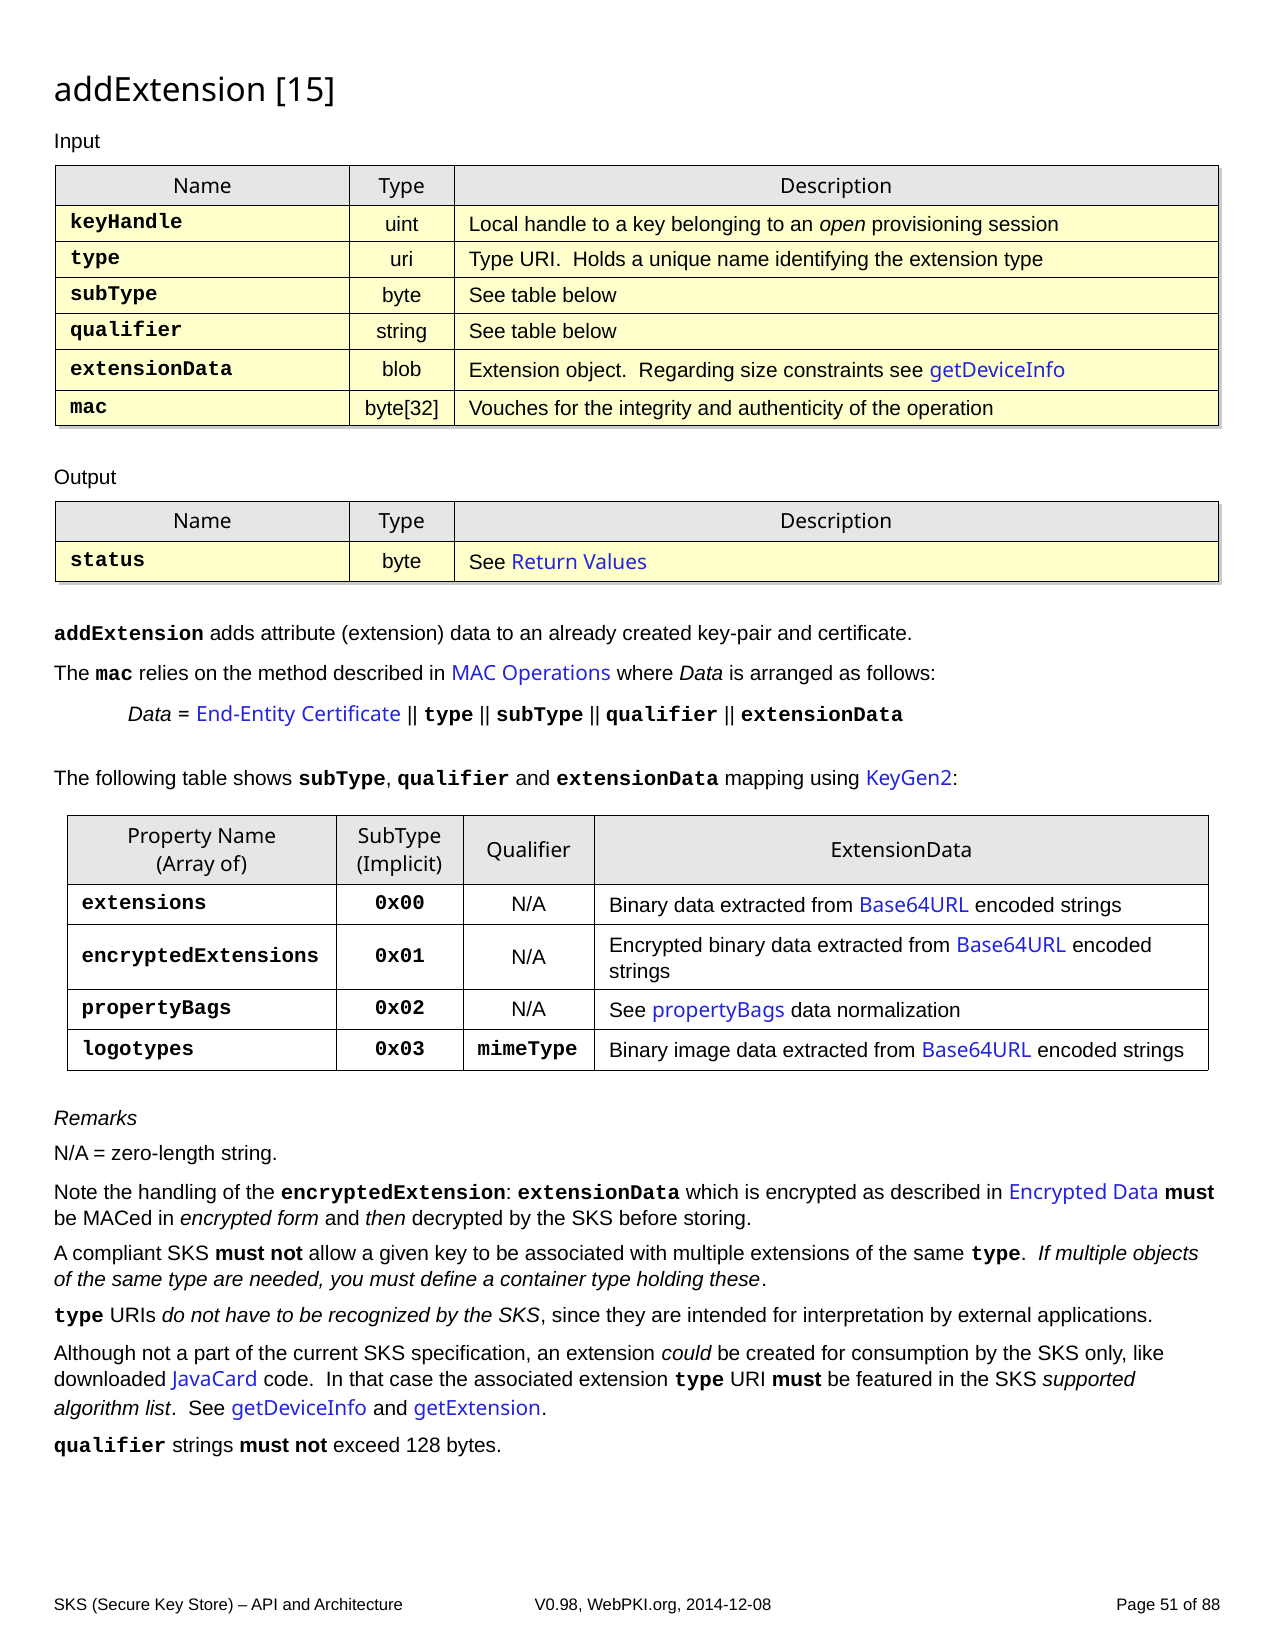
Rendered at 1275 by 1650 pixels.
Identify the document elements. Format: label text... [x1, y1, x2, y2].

text Data = End-Entity Certificate || type || subType || qualifier || extensionData [54, 699, 1221, 727]
table_cell 0x01 [337, 925, 463, 989]
table_header Name [56, 166, 349, 205]
table_cell N/A [464, 885, 594, 924]
table_header Name [56, 502, 349, 541]
table_cell N/A [464, 925, 594, 989]
table_cell Encrypted binary data extracted from Base64URL encoded strings [595, 925, 1208, 989]
table_cell uri [350, 242, 454, 277]
text type URIs do not have to be recognized by the SKS, since they are intended for interpretation by external applications. [54, 1303, 1221, 1328]
text A compliant SKS must not allow a given key to be associated with multiple extensions of the same type. If multiple objects of the same type are needed, you must define a container type holding these. [54, 1241, 1221, 1291]
table_cell See Return Values [455, 542, 1218, 581]
text The mac relies on the method described in MAC Operations where Data is arranged as follows: [54, 658, 1221, 687]
table_cell type [56, 242, 349, 277]
table_header Type [350, 166, 454, 205]
table_header Description [455, 502, 1218, 541]
text Remarks [54, 1105, 1221, 1129]
subtitle addExtension [15] [54, 66, 1221, 111]
table_cell 0x03 [337, 1030, 463, 1069]
table_cell blob [350, 350, 454, 389]
text qualifier strings must not exceed 128 bytes. [54, 1433, 1221, 1459]
table_cell extensions [68, 885, 336, 924]
table_cell encryptedExtensions [68, 925, 336, 989]
table_cell 0x00 [337, 885, 463, 924]
text addExtension adds attribute (extension) data to an already created key-pair and certificate. [54, 621, 1221, 647]
table_cell propertyBags [68, 990, 336, 1029]
table_header Type [350, 502, 454, 541]
table_cell Local handle to a key belonging to an open provisioning session [455, 206, 1218, 241]
table_cell uint [350, 206, 454, 241]
table_cell qualifier [56, 314, 349, 349]
table_cell byte⁮[32] [350, 391, 454, 425]
table_cell See propertyBags data normalization [595, 990, 1208, 1029]
table_cell extensionData [56, 350, 349, 389]
table_cell See table below [455, 314, 1218, 349]
table_cell keyHandle [56, 206, 349, 241]
table_header Qualifier [464, 816, 594, 884]
table_cell byte [350, 542, 454, 581]
table_cell logotypes [68, 1030, 336, 1069]
table_cell string [350, 314, 454, 349]
text Output [54, 465, 1221, 489]
table_cell mac [56, 391, 349, 425]
table_cell byte [350, 278, 454, 313]
text Input [54, 129, 1221, 153]
table_cell status [56, 542, 349, 581]
text The following table shows subType, qualifier and extensionData mapping using KeyGen2: [54, 739, 1221, 815]
table_cell Type URI. Holds a unique name identifying the extension type [455, 242, 1218, 277]
table_cell See table below [455, 278, 1218, 313]
text Note the handling of the encryptedExtension: extensionData which is encrypted as described in Encrypted Data must be MACed in encrypted form and then decrypted by the SKS before storing. [54, 1177, 1221, 1229]
table_cell Binary image data extracted from Base64URL encoded strings [595, 1030, 1208, 1069]
table_cell Extension object. Regarding size constraints see getDeviceInfo [455, 350, 1218, 389]
table_cell Vouches for the integrity and authenticity of the operation [455, 391, 1218, 425]
text Although not a part of the current SKS specification, an extension could be created for consumption by the SKS only, like downloaded JavaCard code. In that case the associated extension type URI must be featured in the SKS supported algorithm list. See getDeviceInfo and getExtension. [54, 1340, 1221, 1421]
table_header Property Name (Array of) [68, 816, 336, 884]
table_cell subType [56, 278, 349, 313]
table_cell mimeType [464, 1030, 594, 1069]
table_cell 0x02 [337, 990, 463, 1029]
table_header Description [455, 166, 1218, 205]
text N/A = zero-length string. [54, 1141, 1221, 1165]
table_header SubType (Implicit) [337, 816, 463, 884]
table_header ExtensionData [595, 816, 1208, 884]
table_cell Binary data extracted from Base64URL encoded strings [595, 885, 1208, 924]
table_cell N/A [464, 990, 594, 1029]
